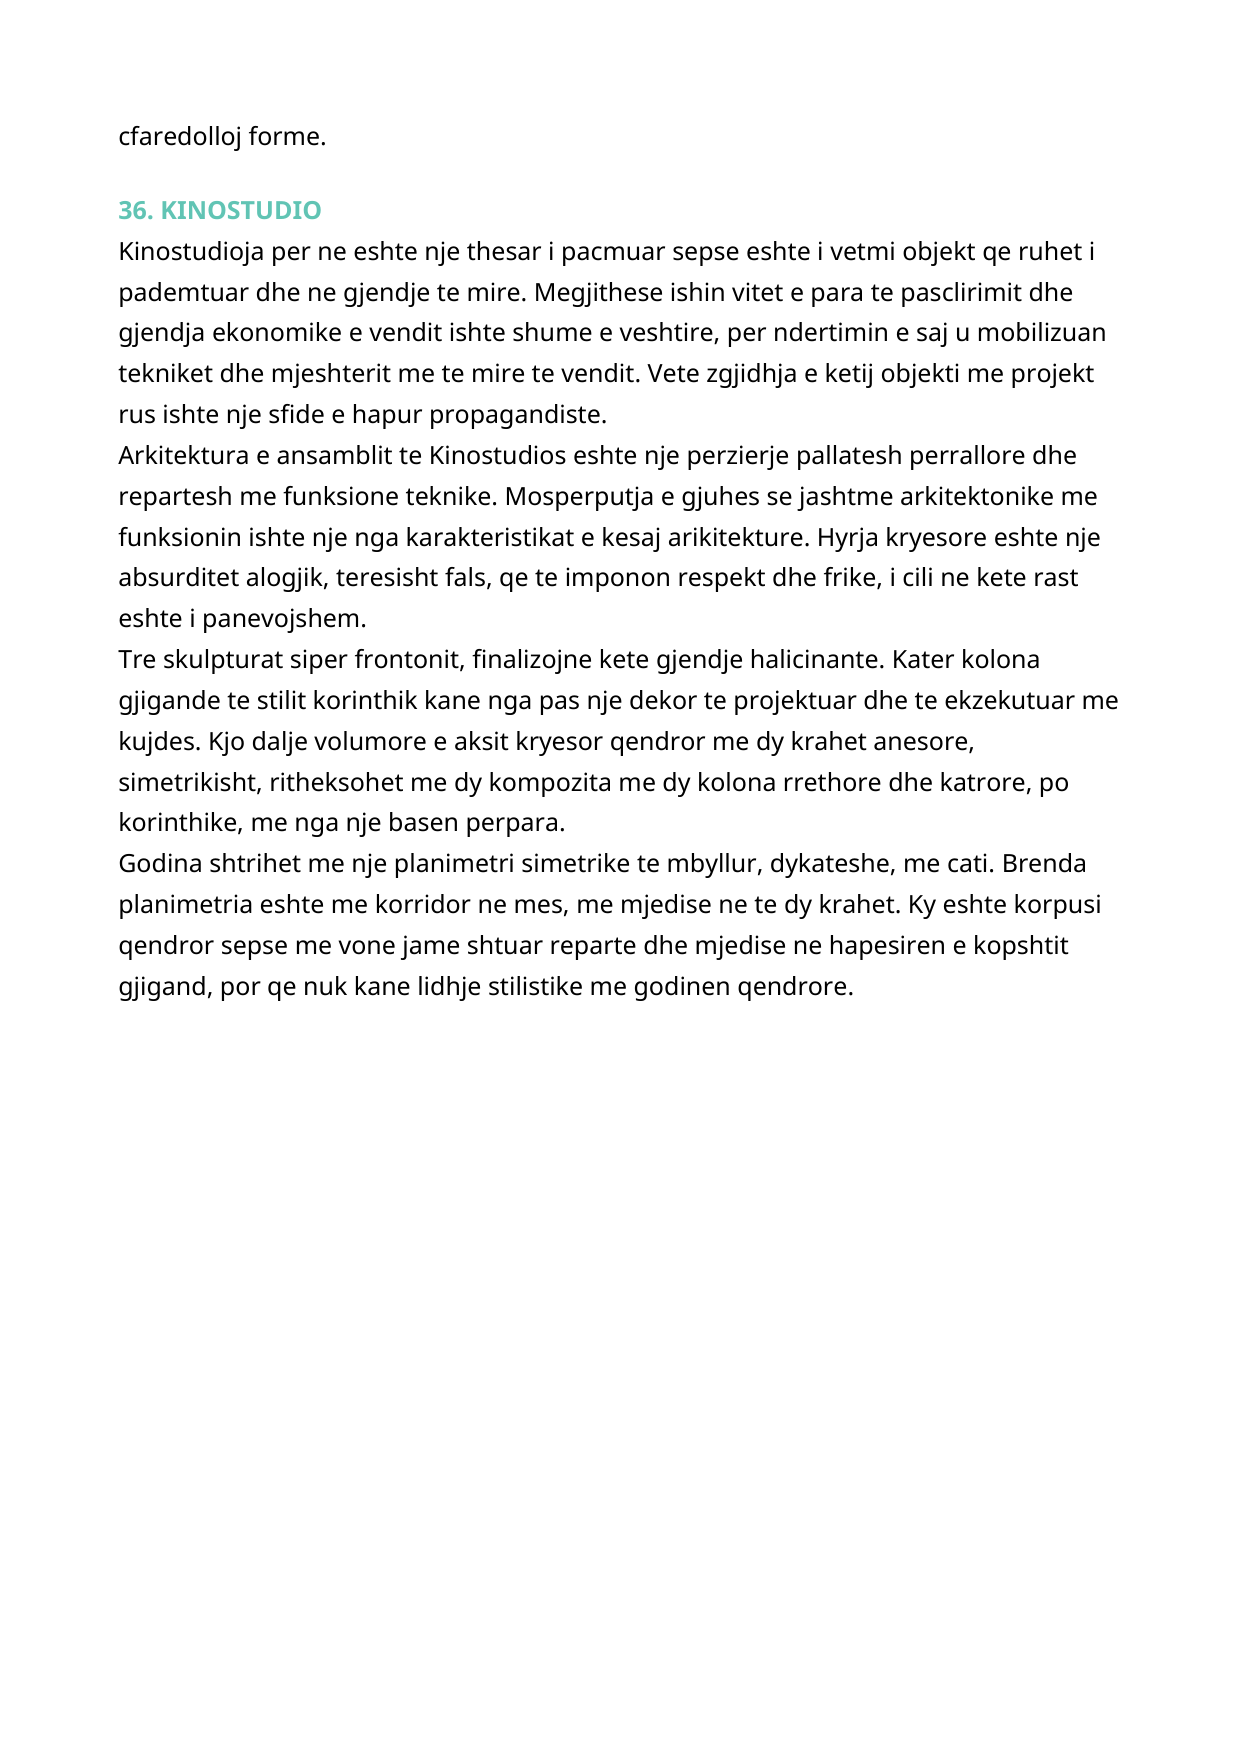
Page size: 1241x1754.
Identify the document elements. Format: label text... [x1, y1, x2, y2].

text cfaredolloj forme. [118, 118, 1122, 152]
text Arkitektura e ansamblit te Kinostudios eshte nje perzierje pallatesh perrallore dhe repartesh me funksione teknike. Mosperputja e gjuhes se jashtme arkitektonike me funksionin ishte nje nga karakteristikat e kesaj arikitekture. Hyrja kryesore eshte nje absurditet alogjik, teresisht fals, qe te imponon respekt dhe frike, i cili ne kete rast eshte i panevojshem. [118, 437, 1122, 635]
text Godina shtrihet me nje planimetri simetrike te mbyllur, dykateshe, me cati. Brenda planimetria eshte me korridor ne mes, me mjedise ne te dy krahet. Ky eshte korpusi qendror sepse me vone jame shtuar reparte dhe mjedise ne hapesiren e kopshtit gjigand, por qe nuk kane lidhje stilistike me godinen qendrore. [118, 846, 1122, 1002]
text Kinostudioja per ne eshte nje thesar i pacmuar sepse eshte i vetmi objekt qe ruhet i pademtuar dhe ne gjendje te mire. Megjithese ishin vitet e para te pasclirimit dhe gjendja ekonomike e vendit ishte shume e veshtire, per ndertimin e saj u mobilizuan tekniket dhe mjeshterit me te mire te vendit. Vete zgjidhja e ketij objekti me projekt rus ishte nje sfide e hapur propagandiste. [118, 233, 1122, 431]
text 36. KINOSTUDIO [118, 192, 1122, 227]
text Tre skulpturat siper frontonit, finalizojne kete gjendje halicinante. Kater kolona gjigande te stilit korinthik kane nga pas nje dekor te projektuar dhe te ekzekutuar me kujdes. Kjo dalje volumore e aksit kryesor qendror me dy krahet anesore, simetrikisht, ritheksohet me dy kompozita me dy kolona rrethore dhe katrore, po korinthike, me nga nje basen perpara. [118, 642, 1122, 839]
